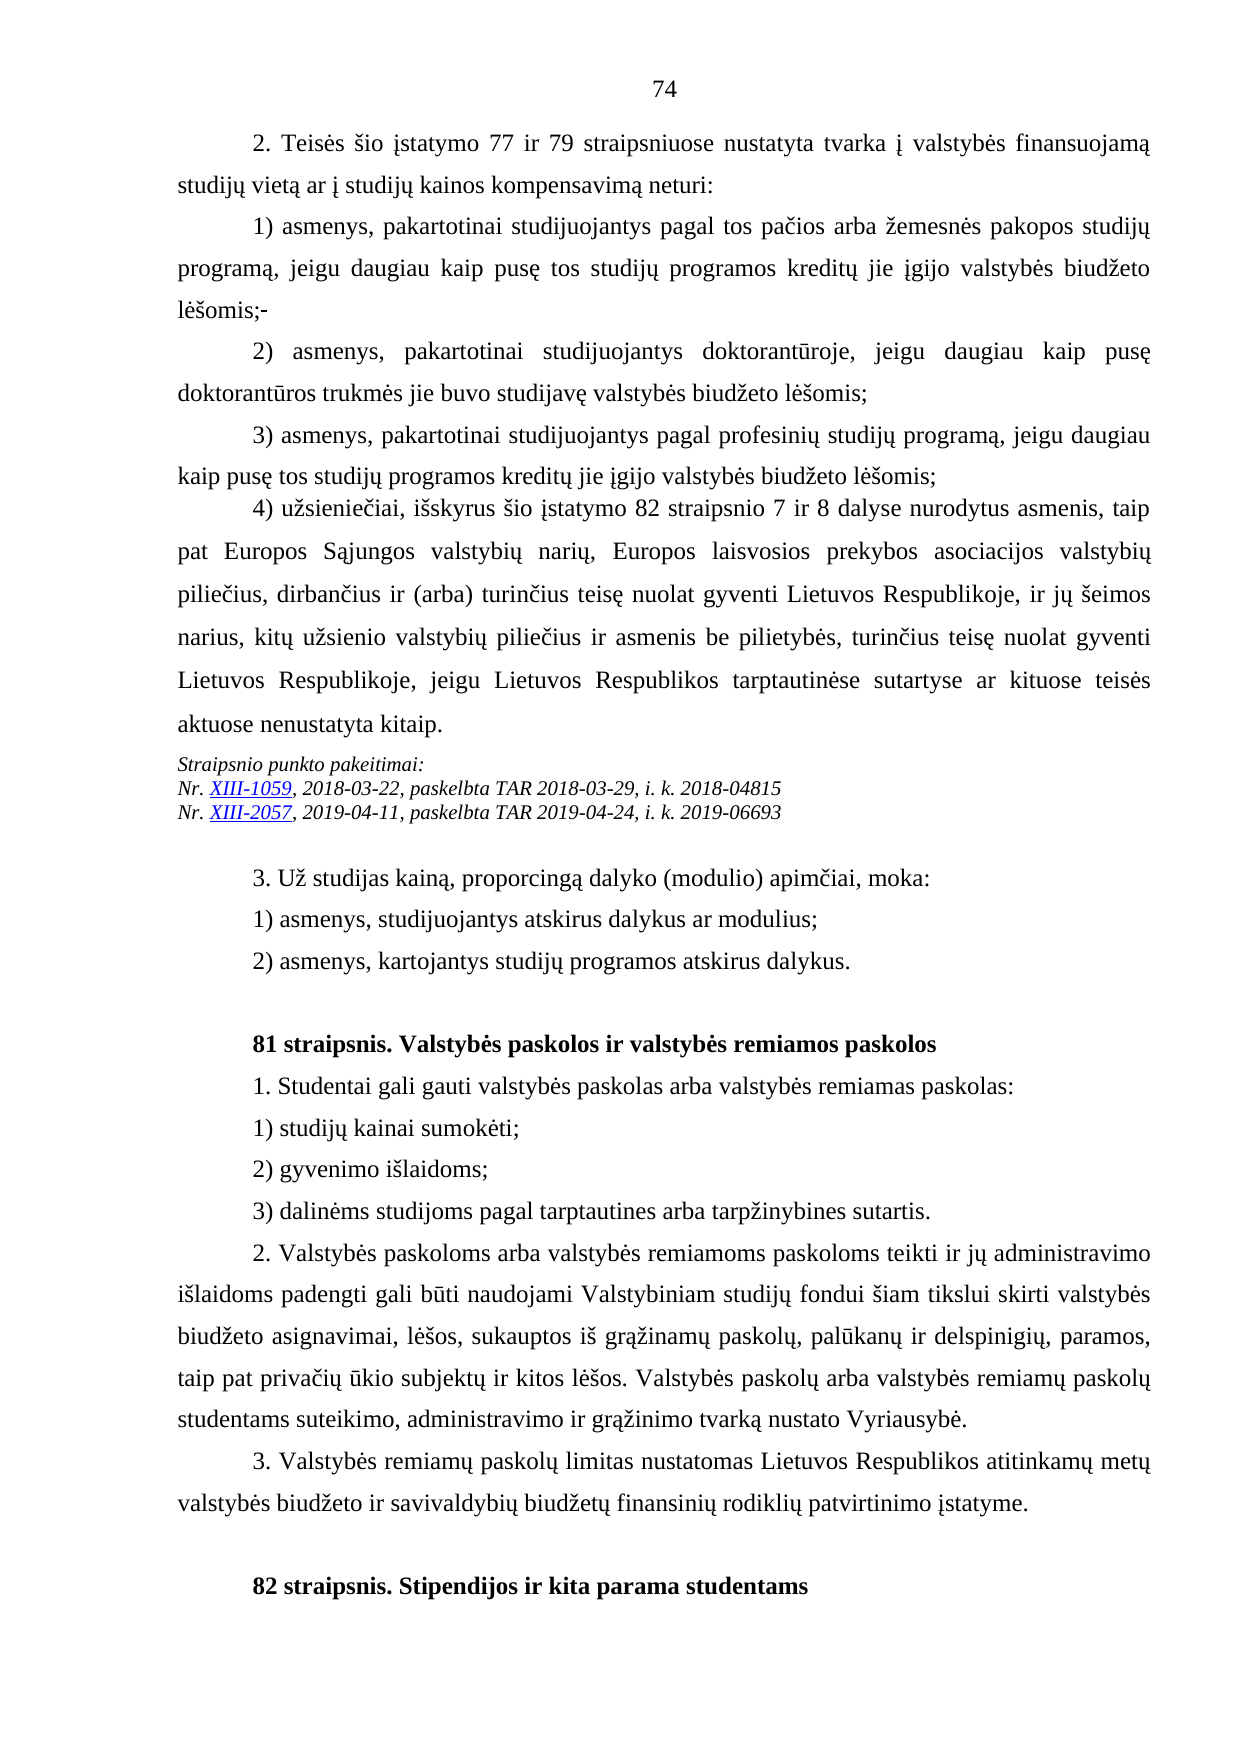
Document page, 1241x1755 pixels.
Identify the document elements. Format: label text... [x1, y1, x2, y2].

text Nr. XIII-1059, 2018-03-22, paskelbta TAR 2018-03-29, i. k. 2018-04815 [177, 776, 1152, 800]
text 2. Valstybės paskoloms arba valstybės remiamoms paskoloms teikti ir jų administravimo išlaidoms padengti gali būti naudojami Valstybiniam studijų fondui šiam tikslui skirti valstybės biudžeto asignavimai, lėšos, sukauptos iš grąžinamų paskolų, palūkanų ir delspinigių, paramos, taip pat privačių ūkio subjektų ir kitos lėšos. Valstybės paskolų arba valstybės remiamų paskolų studentams suteikimo, administravimo ir grąžinimo tvarką nustato Vyriausybė. [177, 1228, 1152, 1436]
text Straipsnio punkto pakeitimai: [177, 752, 1152, 776]
text 3) dalinėms studijoms pagal tarptautines arba tarpžinybines sutartis. [177, 1186, 1152, 1228]
text 4) užsieniečiai, išskyrus šio įstatymo 82 straipsnio 7 ir 8 dalyse nurodytus asmenis, taip pat Europos Sąjungos valstybių narių, Europos laisvosios prekybos asociacijos valstybių piliečius, dirbančius ir (arba) turinčius teisę nuolat gyventi Lietuvos Respublikoje, ir jų šeimos narius, kitų užsienio valstybių piliečius ir asmenis be pilietybės, turinčius teisę nuolat gyventi Lietuvos Respublikoje, jeigu Lietuvos Respublikos tarptautinėse sutartyse ar kituose teisės aktuose nenustatyta kitaip. [177, 493, 1152, 737]
text 3. Už studijas kainą, proporcingą dalyko (modulio) apimčiai, moka: [177, 853, 1152, 894]
text 2) asmenys, kartojantys studijų programos atskirus dalykus. [177, 936, 1152, 978]
text 2. Teisės šio įstatymo 77 ir 79 straipsniuose nustatyta tvarka į valstybės finansuojamą studijų vietą ar į studijų kainos kompensavimą neturi: [177, 118, 1152, 201]
text 2) asmenys, pakartotinai studijuojantys doktorantūroje, jeigu daugiau kaip pusę doktorantūros trukmės jie buvo studijavę valstybės biudžeto lėšomis; [177, 326, 1152, 410]
text Nr. XIII-2057, 2019-04-11, paskelbta TAR 2019-04-24, i. k. 2019-06693 [177, 800, 1152, 824]
text 81 straipsnis. Valstybės paskolos ir valstybės remiamos paskolos [177, 1019, 1152, 1061]
text 3) asmenys, pakartotinai studijuojantys pagal profesinių studijų programą, jeigu daugiau kaip pusę tos studijų programos kreditų jie įgijo valstybės biudžeto lėšomis; [177, 410, 1152, 493]
text 1) asmenys, studijuojantys atskirus dalykus ar modulius; [177, 894, 1152, 936]
text 2) gyvenimo išlaidoms; [177, 1144, 1152, 1186]
text 3. Valstybės remiamų paskolų limitas nustatomas Lietuvos Respublikos atitinkamų metų valstybės biudžeto ir savivaldybių biudžetų finansinių rodiklių patvirtinimo įstatyme. [177, 1436, 1152, 1519]
text 1) studijų kainai sumokėti; [177, 1103, 1152, 1144]
text 1) asmenys, pakartotinai studijuojantys pagal tos pačios arba žemesnės pakopos studijų programą, jeigu daugiau kaip pusę tos studijų programos kreditų jie įgijo valstybės biudžeto lėšomis; [177, 201, 1152, 326]
text 82 straipsnis. Stipendijos ir kita parama studentams [177, 1561, 1152, 1603]
text 1. Studentai gali gauti valstybės paskolas arba valstybės remiamas paskolas: [177, 1061, 1152, 1103]
